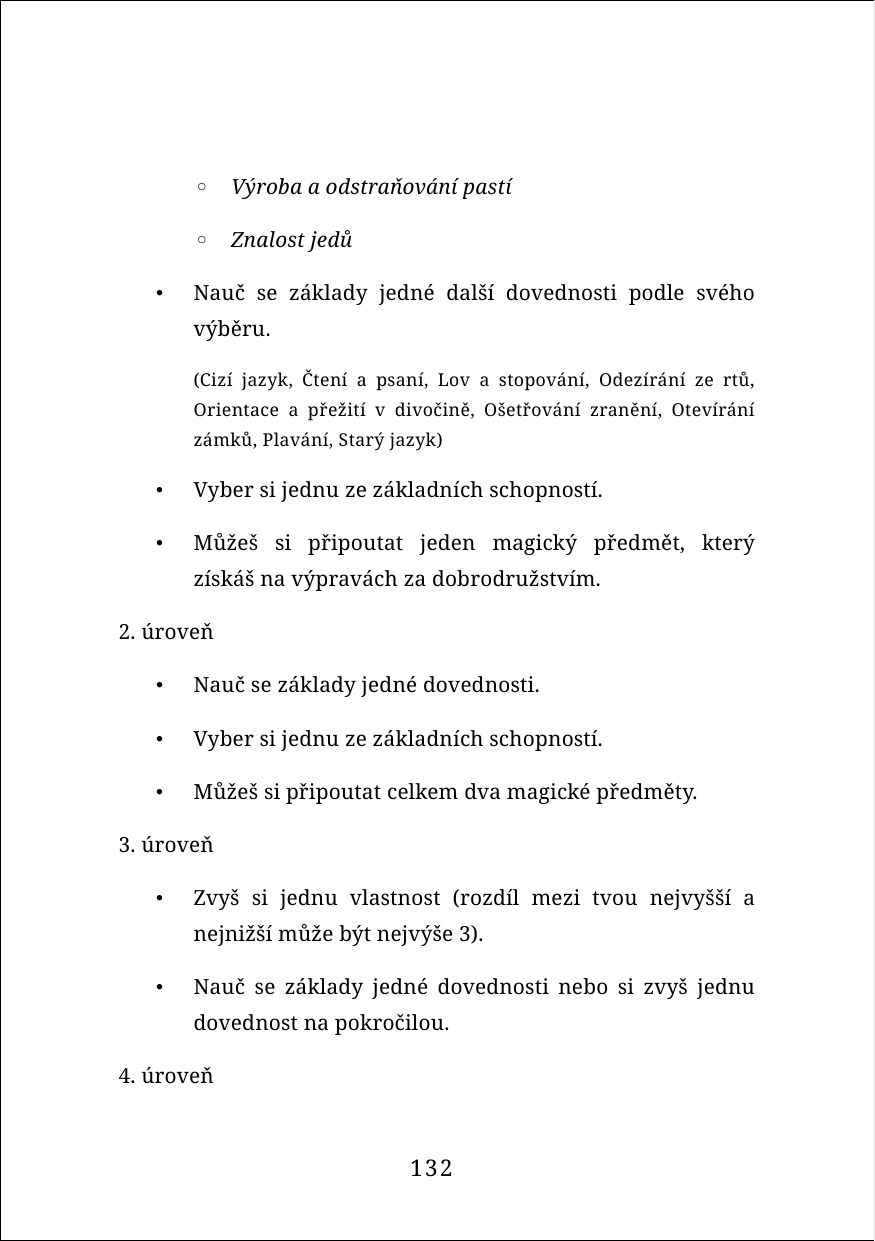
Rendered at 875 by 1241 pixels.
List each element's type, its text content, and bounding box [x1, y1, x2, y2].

list Můžeš si připoutat celkem dva magické předměty. [156, 777, 756, 805]
list Vyber si jednu ze základních schopností. [156, 475, 756, 504]
list Vyber si jednu ze základních schopností. [156, 724, 756, 752]
list (Cizí jazyk, Čtení a psaní, Lov a stopování, Odezírání ze rtů, Orientace a přežití v divočině, Ošetřování zranění, Otevírání zámků, Plavání, Starý jazyk) [156, 367, 756, 452]
list Znalost jedů [193, 225, 756, 253]
list Můžeš si připoutat jeden magický předmět, který získáš na výpravách za dobrodružstvím. [156, 528, 756, 592]
list Zvyš si jednu vlastnost (rozdíl mezi tvou nejvyšší a nejnižší může být nejvýše 3). [156, 883, 756, 947]
text 2. úroveň [118, 617, 756, 646]
list Nauč se základy jedné další dovednosti podle svého výběru. [156, 278, 756, 342]
list Nauč se základy jedné dovednosti nebo si zvyš jednu dovednost na pokročilou. [156, 972, 756, 1036]
text 4. úroveň [118, 1061, 756, 1089]
list Výroba a odstraňování pastí [193, 172, 756, 200]
text 3. úroveň [118, 830, 756, 859]
list Nauč se základy jedné dovednosti. [156, 671, 756, 699]
